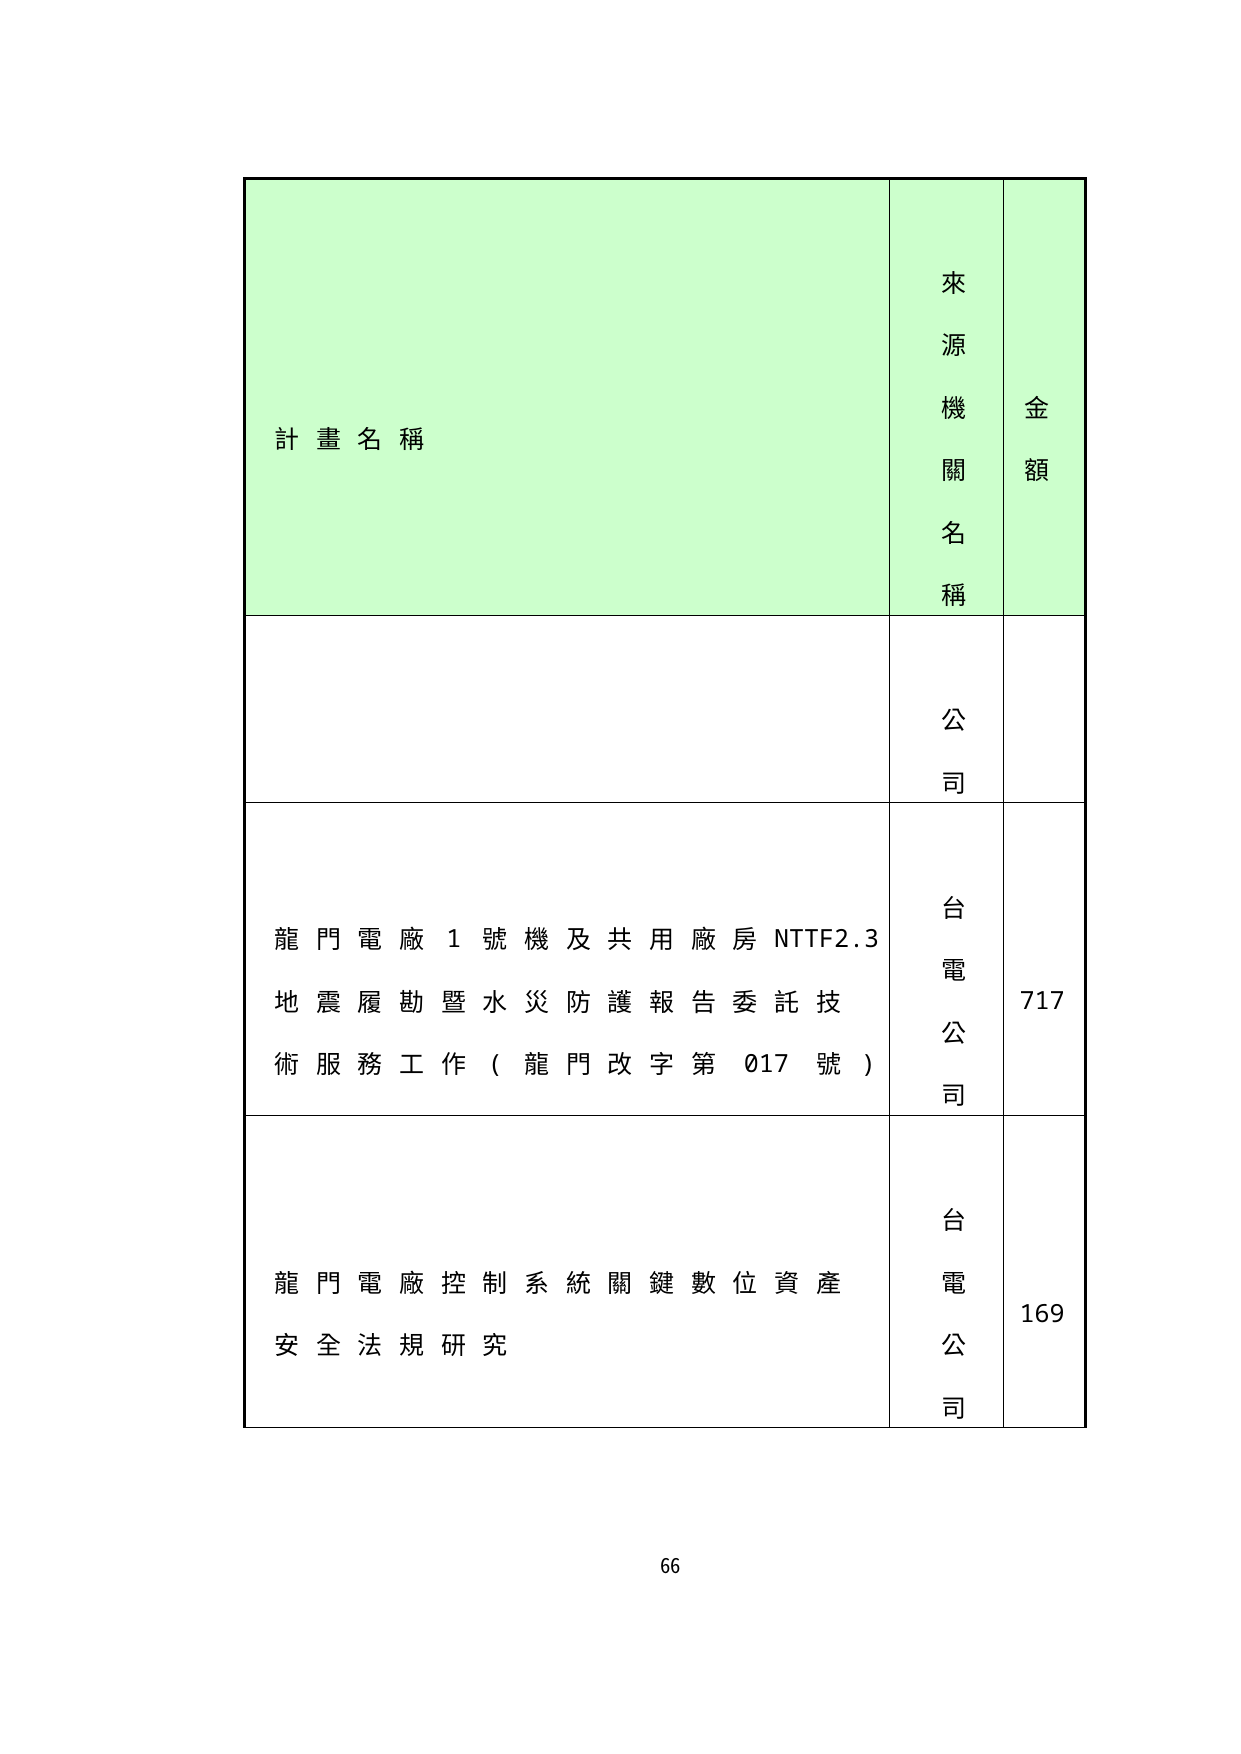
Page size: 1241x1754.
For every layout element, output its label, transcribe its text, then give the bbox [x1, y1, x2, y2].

table_header 金額 [1004, 180, 1084, 615]
table_cell 公司 [890, 616, 1003, 802]
table_cell 169 [1004, 1116, 1084, 1427]
table_cell [1004, 616, 1084, 802]
table_cell 717 [1004, 803, 1084, 1115]
table_header 來源機關名稱 [890, 180, 1003, 615]
table_header 計畫名稱 [246, 180, 889, 615]
table_cell 台電公司 [890, 803, 1003, 1115]
table_cell 龍門電廠1號機及共用廠房NTTF2.3地震履勘暨水災防護報告委託技術服務工作(龍門改字第017號) [246, 803, 889, 1115]
table_cell 龍門電廠控制系統關鍵數位資產安全法規研究 [246, 1116, 889, 1427]
table_cell [246, 616, 889, 802]
table_cell 台電公司 [890, 1116, 1003, 1427]
